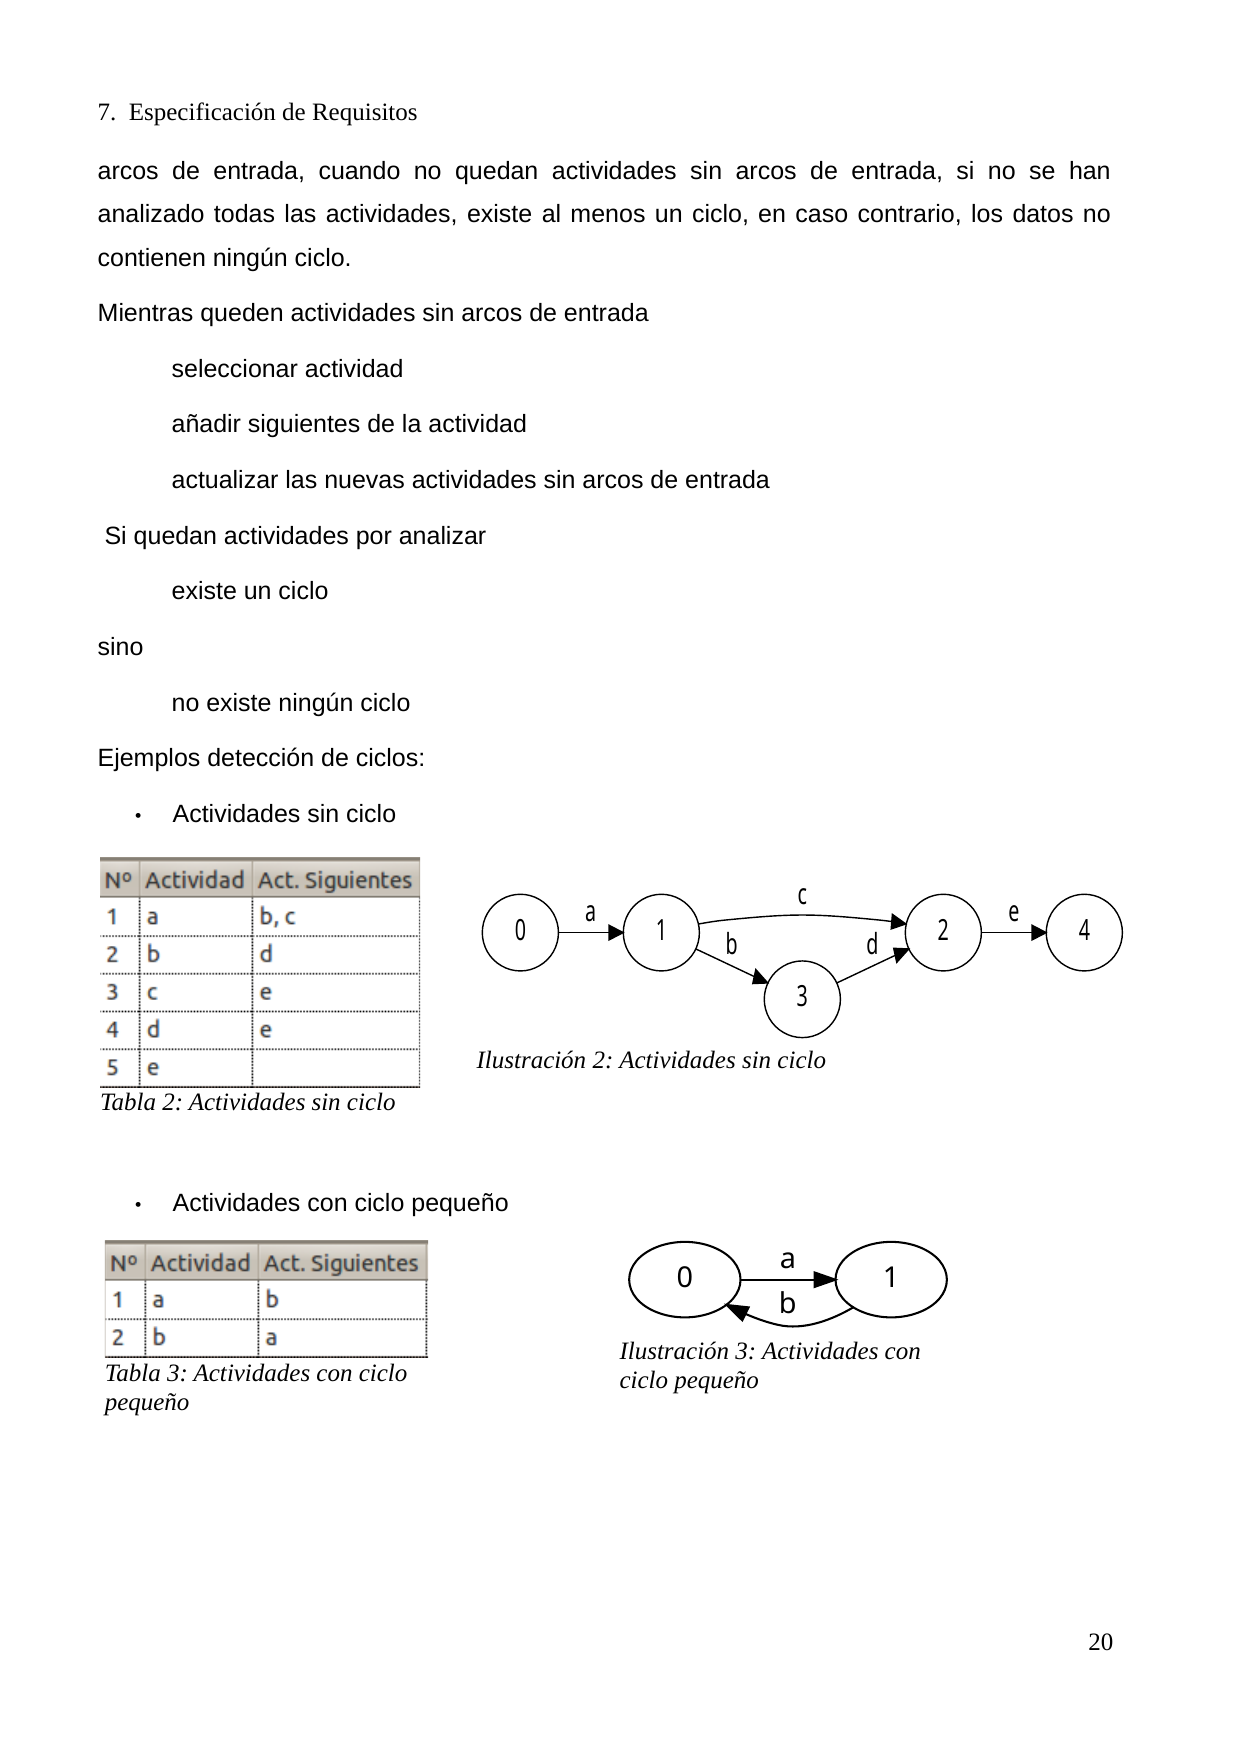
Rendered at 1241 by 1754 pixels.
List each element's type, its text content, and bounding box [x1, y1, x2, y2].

text existe un ciclo [97, 576, 1113, 605]
picture [104, 1240, 429, 1358]
list Actividades sin ciclo [135, 799, 1113, 827]
list Ilustración 3: Actividades con ciclo pequeño [619, 1269, 957, 1393]
text actualizar las nuevas actividades sin arcos de entrada [97, 465, 1113, 494]
text Ilustración 2: Actividades sin ciclo [476, 1046, 1128, 1074]
text no existe ningún ciclo [97, 687, 1113, 716]
text Si quedan actividades por analizar [97, 521, 1113, 549]
text añadir siguientes de la actividad [97, 409, 1113, 438]
text seleccionar actividad [97, 354, 1113, 382]
list Actividades con ciclo pequeño [135, 1188, 1113, 1217]
text arcos de entrada, cuando no quedan actividades sin arcos de entrada, si no se han analizado todas las actividades, existe al menos un ciclo, en caso contrario, los datos no contienen ningún ciclo. [97, 156, 1113, 271]
text Mientras queden actividades sin arcos de entrada [97, 298, 1113, 327]
list Tabla 3: Actividades con ciclo pequeño [104, 1358, 428, 1415]
text Tabla 2: Actividades sin ciclo [100, 1088, 420, 1116]
picture [100, 857, 421, 1088]
text Ejemplos detección de ciclos: [97, 743, 1113, 772]
text sino [97, 632, 1113, 661]
